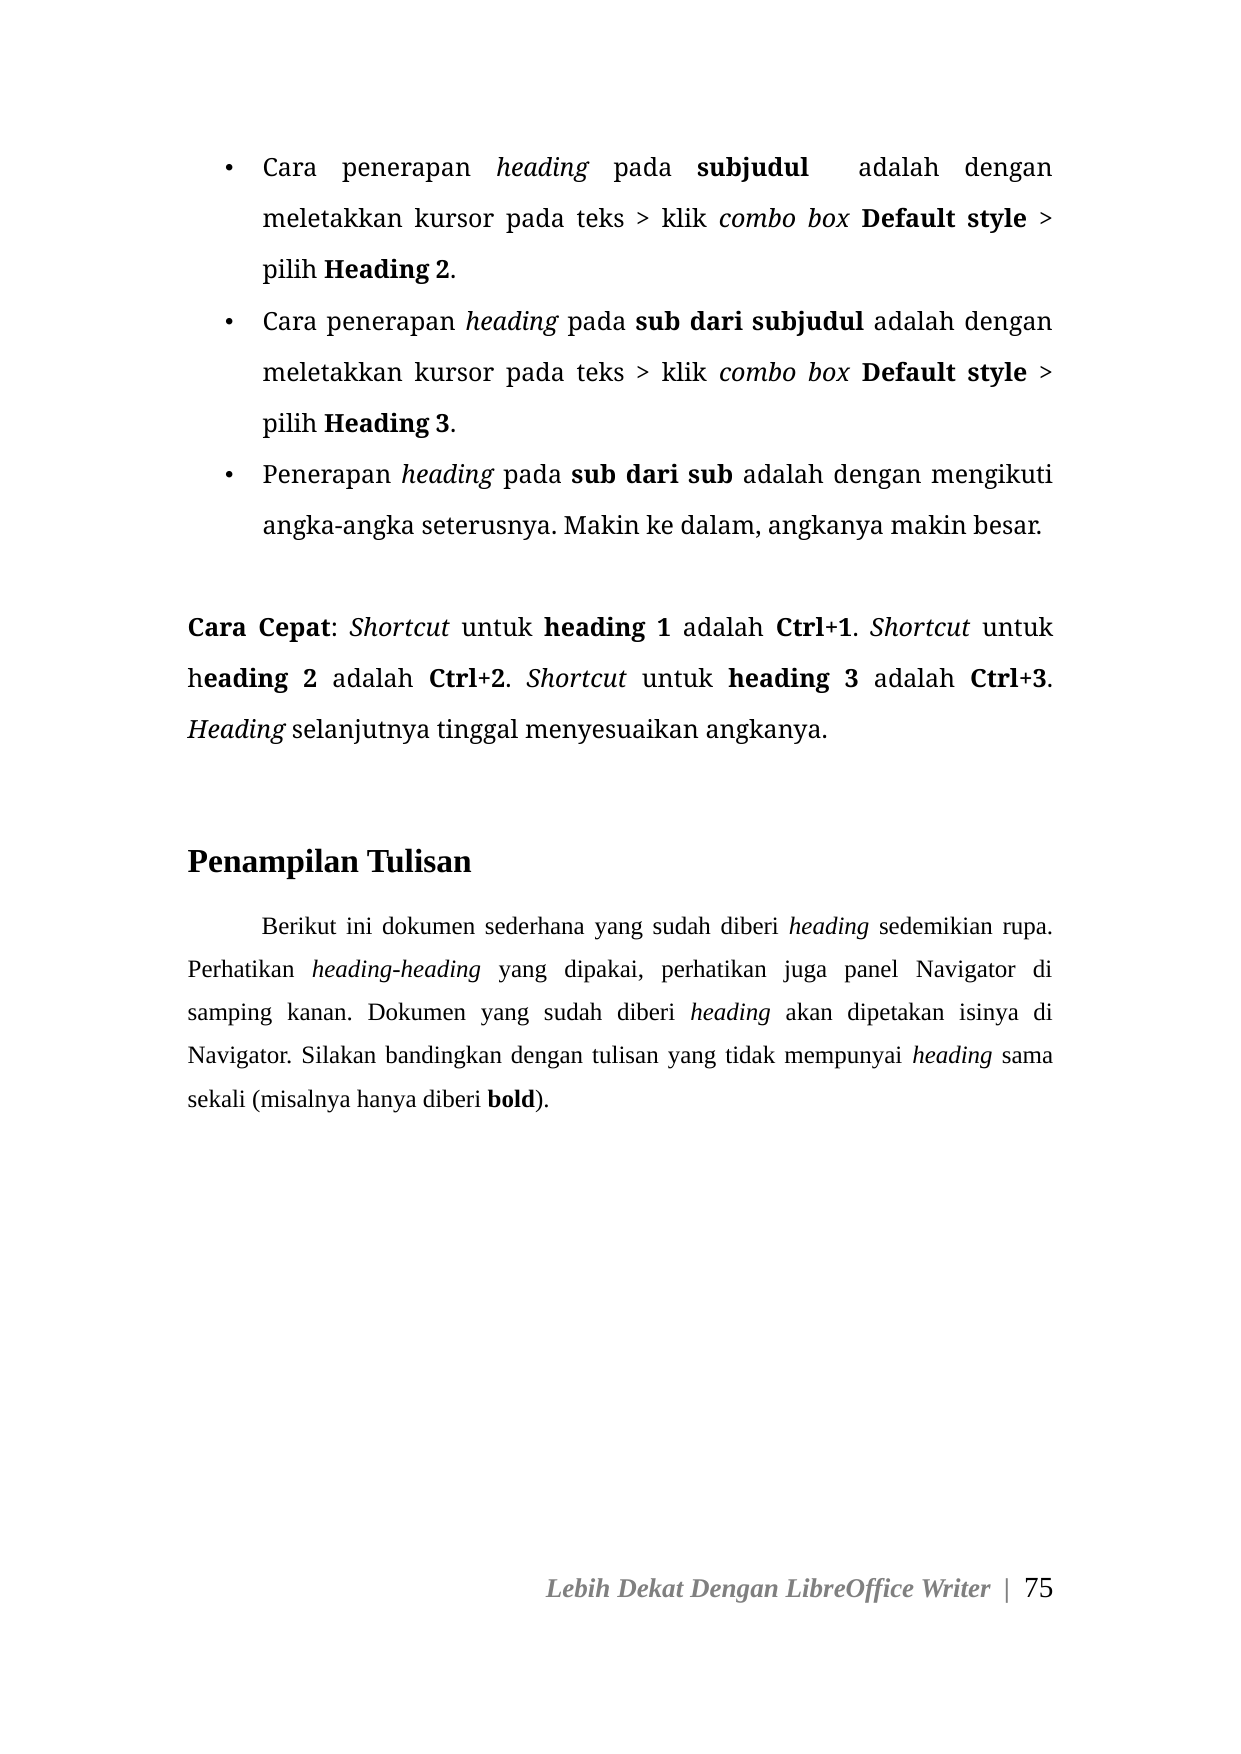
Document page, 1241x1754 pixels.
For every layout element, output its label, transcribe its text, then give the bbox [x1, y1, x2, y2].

list Cara penerapan heading pada sub dari subjudul adalah dengan meletakkan kursor pada teks > klik combo box Default style > pilih Heading 3. [225, 303, 1053, 439]
text Cara Cepat: Shortcut untuk heading 1 adalah Ctrl+1. Shortcut untuk heading 2 adalah Ctrl+2. Shortcut untuk heading 3 adalah Ctrl+3. Heading selanjutnya tinggal menyesuaikan angkanya. [187, 609, 1053, 746]
list Penerapan heading pada sub dari sub adalah dengan mengikuti angka-angka seterusnya. Makin ke dalam, angkanya makin besar. [225, 456, 1053, 541]
subtitle Penampilan Tulisan [187, 841, 1053, 879]
list Cara penerapan heading pada subjudul adalah dengan meletakkan kursor pada teks > klik combo box Default style > pilih Heading 2. [225, 150, 1053, 286]
text Berikut ini dokumen sederhana yang sudah diberi heading sedemikian rupa. Perhatikan heading-heading yang dipakai, perhatikan juga panel Navigator di samping kanan. Dokumen yang sudah diberi heading akan dipetakan isinya di Navigator. Silakan bandingkan dengan tulisan yang tidak mempunyai heading sama sekali (misalnya hanya diberi bold). [187, 911, 1053, 1112]
